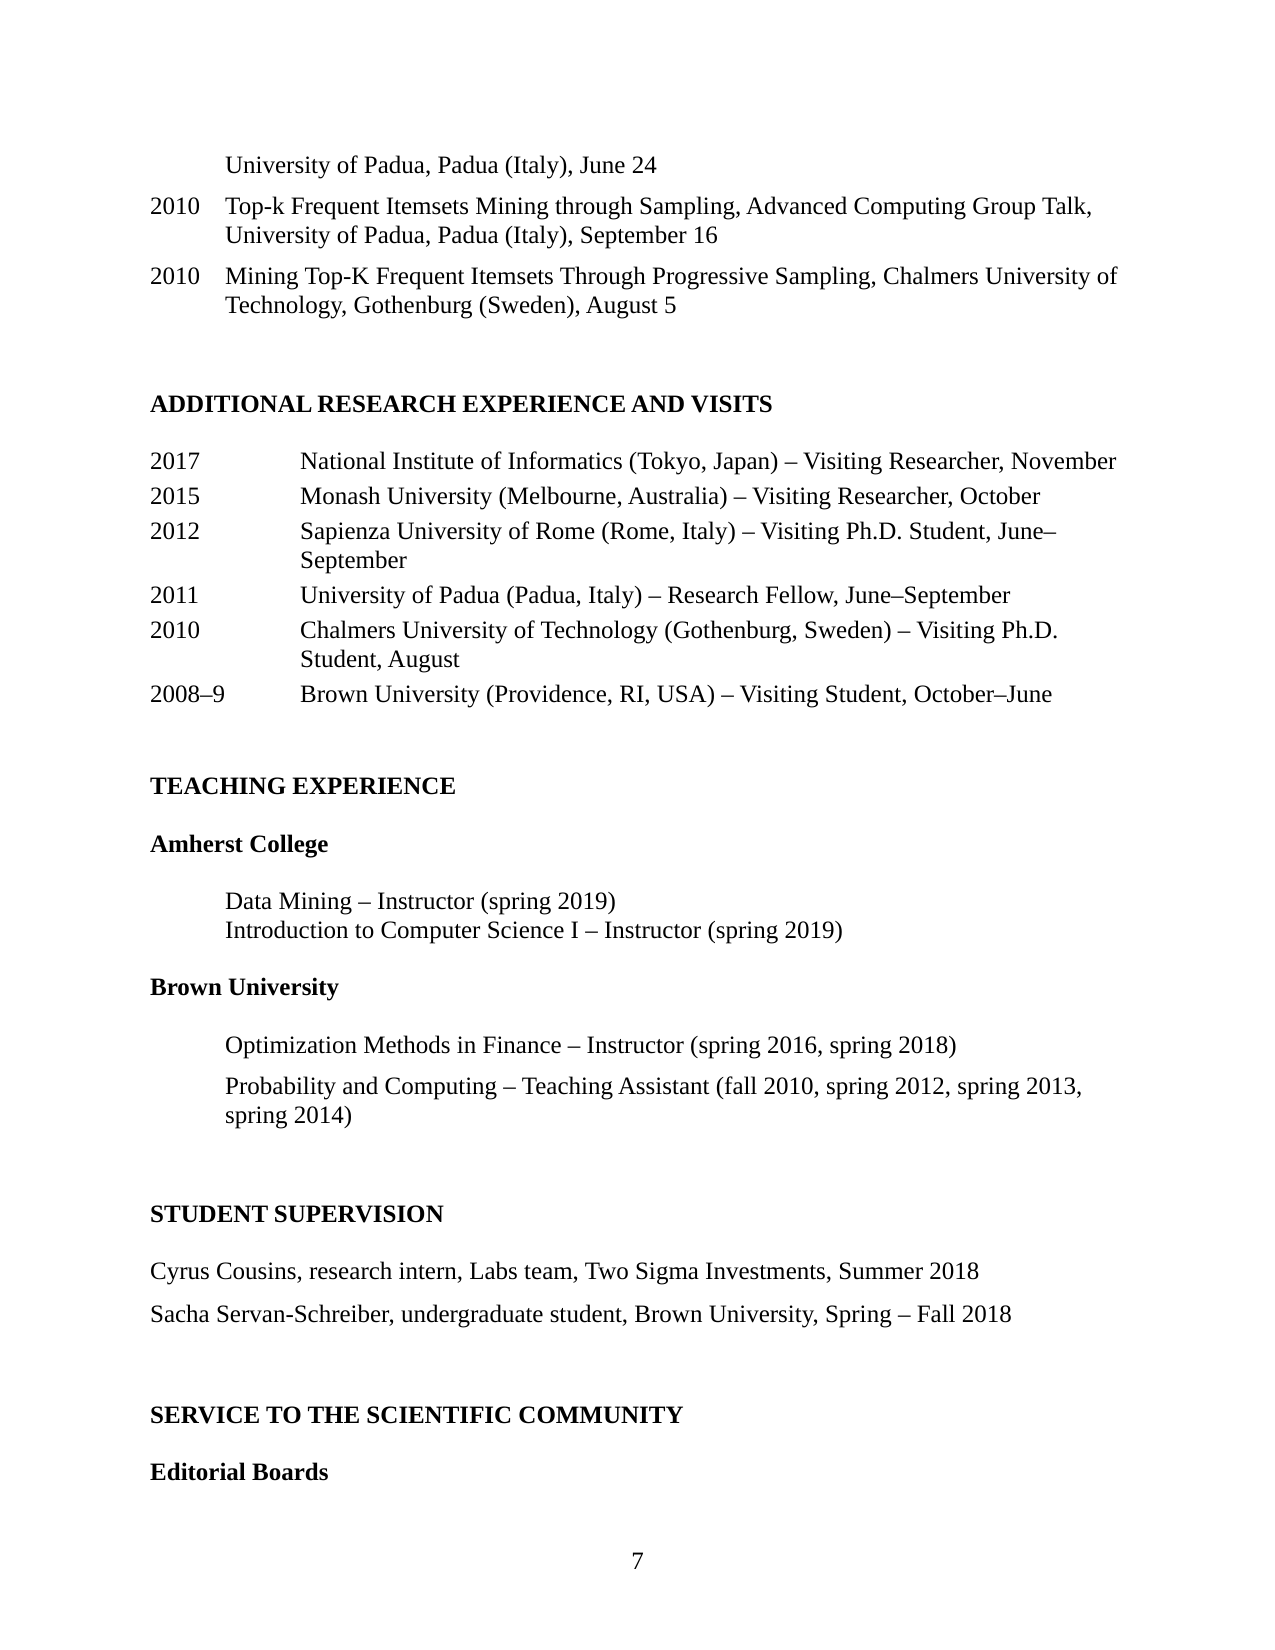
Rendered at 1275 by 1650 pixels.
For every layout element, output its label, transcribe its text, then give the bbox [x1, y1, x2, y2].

text 2010 Top-k Frequent Itemsets Mining through Sampling, Advanced Computing Group Talk, University of Padua, Padua (Italy), September 16 [150, 191, 1125, 249]
text 2015 Monash University (Melbourne, Australia) – Visiting Researcher, October [150, 481, 1125, 510]
text Optimization Methods in Finance – Instructor (spring 2016, spring 2018) [150, 1030, 1125, 1059]
text University of Padua, Padua (Italy), June 24 [150, 150, 1125, 179]
text ADDITIONAL RESEARCH EXPERIENCE AND VISITS [150, 389, 1125, 417]
text Editorial Boards [150, 1457, 1125, 1486]
text 2012 Sapienza University of Rome (Rome, Italy) – Visiting Ph.D. Student, June–September [150, 516, 1125, 574]
text Sacha Servan-Schreiber, undergraduate student, Brown University, Spring – Fall 2018 [150, 1299, 1125, 1328]
text TEACHING EXPERIENCE [150, 771, 1125, 800]
text 2011 University of Padua (Padua, Italy) – Research Fellow, June–September [150, 580, 1125, 609]
text Brown University [150, 972, 1125, 1001]
text 2017 National Institute of Informatics (Tokyo, Japan) – Visiting Researcher, November [150, 446, 1125, 475]
text STUDENT SUPERVISION [150, 1199, 1125, 1227]
text Cyrus Cousins, research intern, Labs team, Two Sigma Investments, Summer 2018 [150, 1256, 1125, 1285]
text 2010 Chalmers University of Technology (Gothenburg, Sweden) – Visiting Ph.D. Student, August [150, 615, 1125, 672]
text SERVICE TO THE SCIENTIFIC COMMUNITY [150, 1400, 1125, 1429]
text 2008–9 Brown University (Providence, RI, USA) – Visiting Student, October–June [150, 679, 1125, 707]
text Data Mining – Instructor (spring 2019) [150, 886, 1125, 915]
text Amherst College [150, 829, 1125, 857]
text 2010 Mining Top-K Frequent Itemsets Through Progressive Sampling, Chalmers University of Technology, Gothenburg (Sweden), August 5 [150, 261, 1125, 319]
text Probability and Computing – Teaching Assistant (fall 2010, spring 2012, spring 2013, spring 2014) [225, 1071, 1125, 1129]
text Introduction to Computer Science I – Instructor (spring 2019) [150, 915, 1125, 944]
